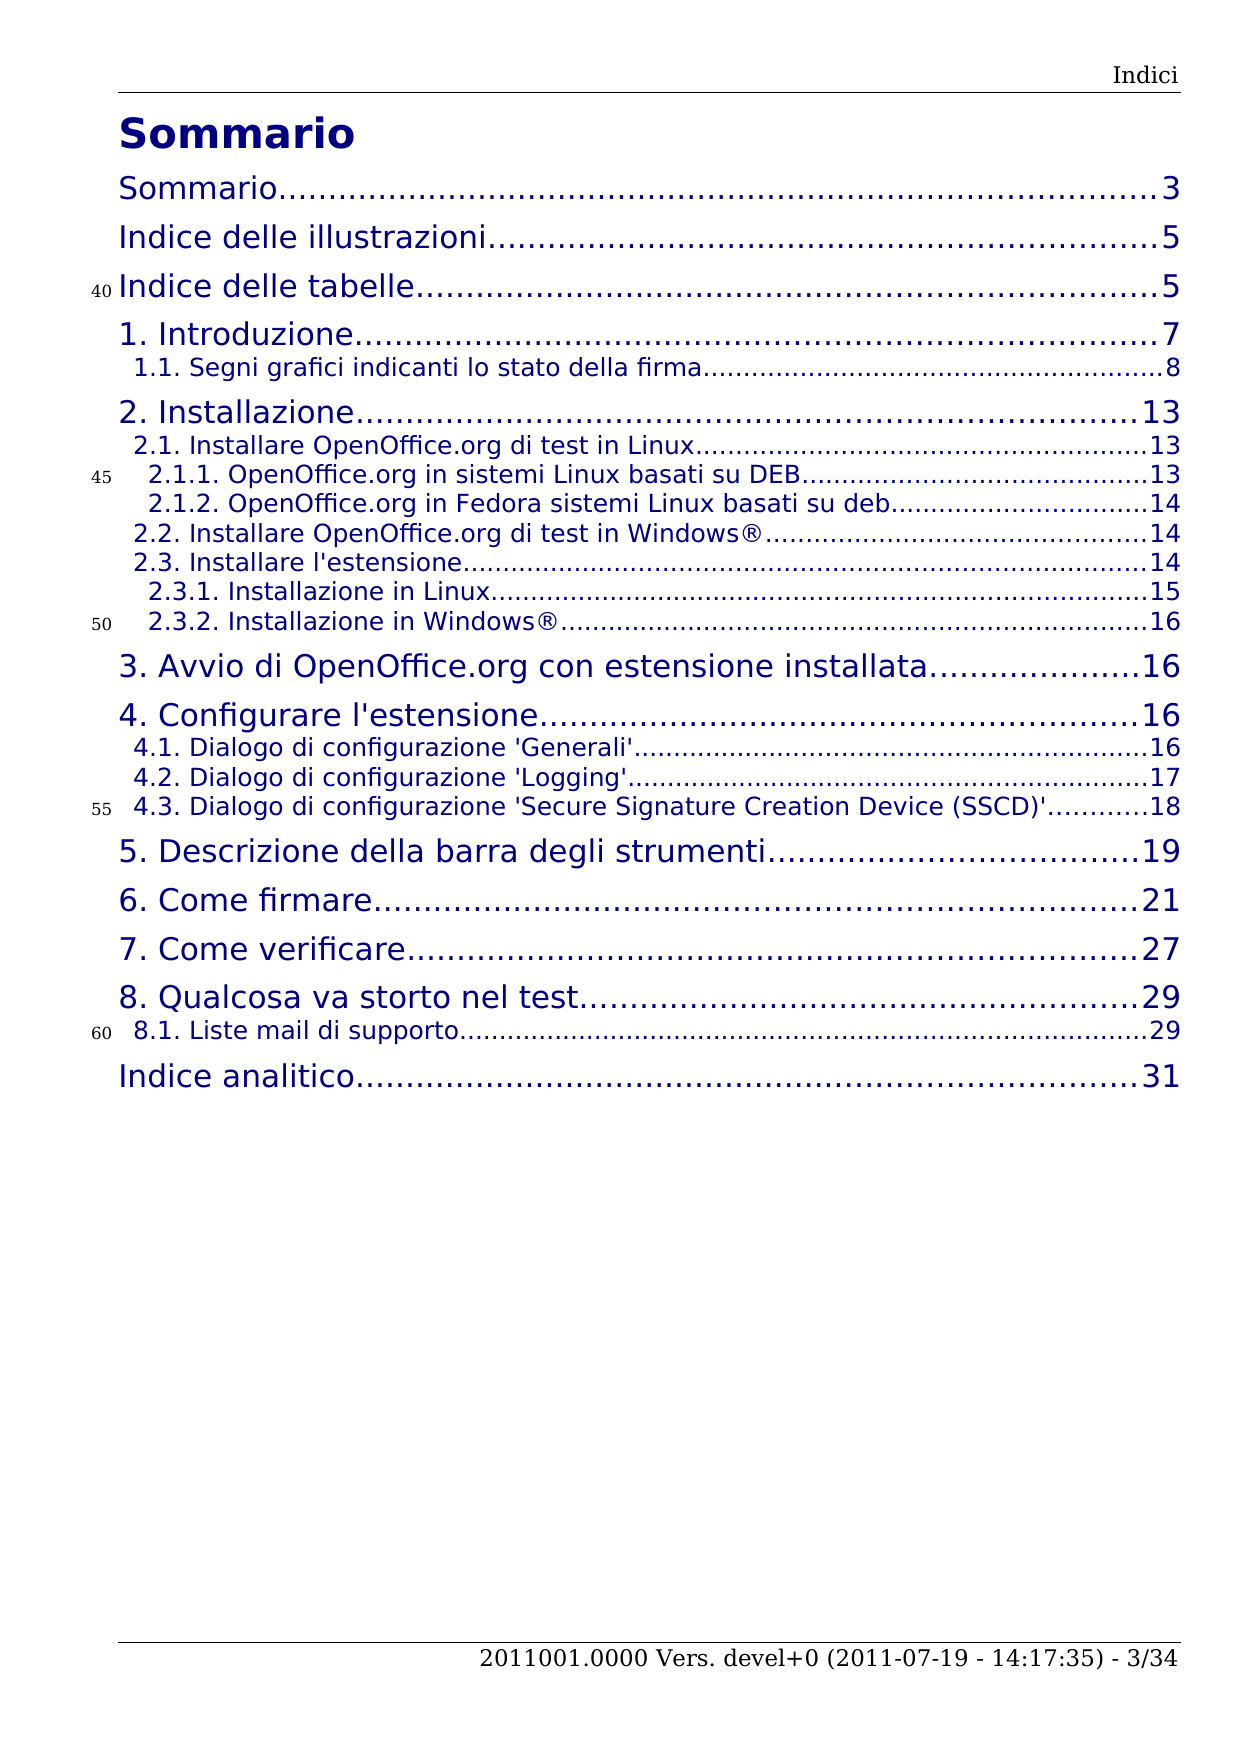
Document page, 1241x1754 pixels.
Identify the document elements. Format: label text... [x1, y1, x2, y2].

text Sommario 3 [118, 171, 1181, 207]
text 1.1. Segni grafici indicanti lo stato della firma 8 [133, 353, 1181, 382]
text 2.2. Installare OpenOffice.org di test in Windows® 14 [133, 519, 1181, 548]
text 2.3.2. Installazione in Windows® 16 [148, 607, 1181, 636]
text 1. Introduzione 7 [118, 317, 1181, 353]
text Indice analitico 31 [118, 1058, 1181, 1094]
text 4. Configurare l'estensione 16 [118, 697, 1181, 733]
text 2.1.2. OpenOffice.org in Fedora sistemi Linux basati su deb 14 [148, 489, 1181, 519]
text Indice delle tabelle 5 [118, 268, 1181, 304]
text 8.1. Liste mail di supporto 29 [133, 1016, 1181, 1046]
text 5. Descrizione della barra degli strumenti 19 [118, 834, 1181, 870]
text 7. Come verificare 27 [118, 931, 1181, 967]
text 3. Avvio di OpenOffice.org con estensione installata. 16 [118, 648, 1181, 685]
text 4.2. Dialogo di configurazione 'Logging' 17 [133, 763, 1181, 792]
text 2.3.1. Installazione in Linux 15 [148, 577, 1181, 607]
text 4.1. Dialogo di configurazione 'Generali' 16 [133, 733, 1181, 763]
subtitle Sommario [118, 109, 1181, 158]
text 4.3. Dialogo di configurazione 'Secure Signature Creation Device (SSCD)' 18 [133, 792, 1181, 821]
text 2.1.1. OpenOffice.org in sistemi Linux basati su DEB 13 [148, 460, 1181, 489]
text Indice delle illustrazioni 5 [118, 219, 1181, 256]
text 2.3. Installare l'estensione 14 [133, 548, 1181, 577]
text 2. Installazione 13 [118, 395, 1181, 431]
text 8. Qualcosa va storto nel test... 29 [118, 980, 1181, 1016]
text 2.1. Installare OpenOffice.org di test in Linux 13 [133, 431, 1181, 460]
text 6. Come firmare 21 [118, 882, 1181, 919]
